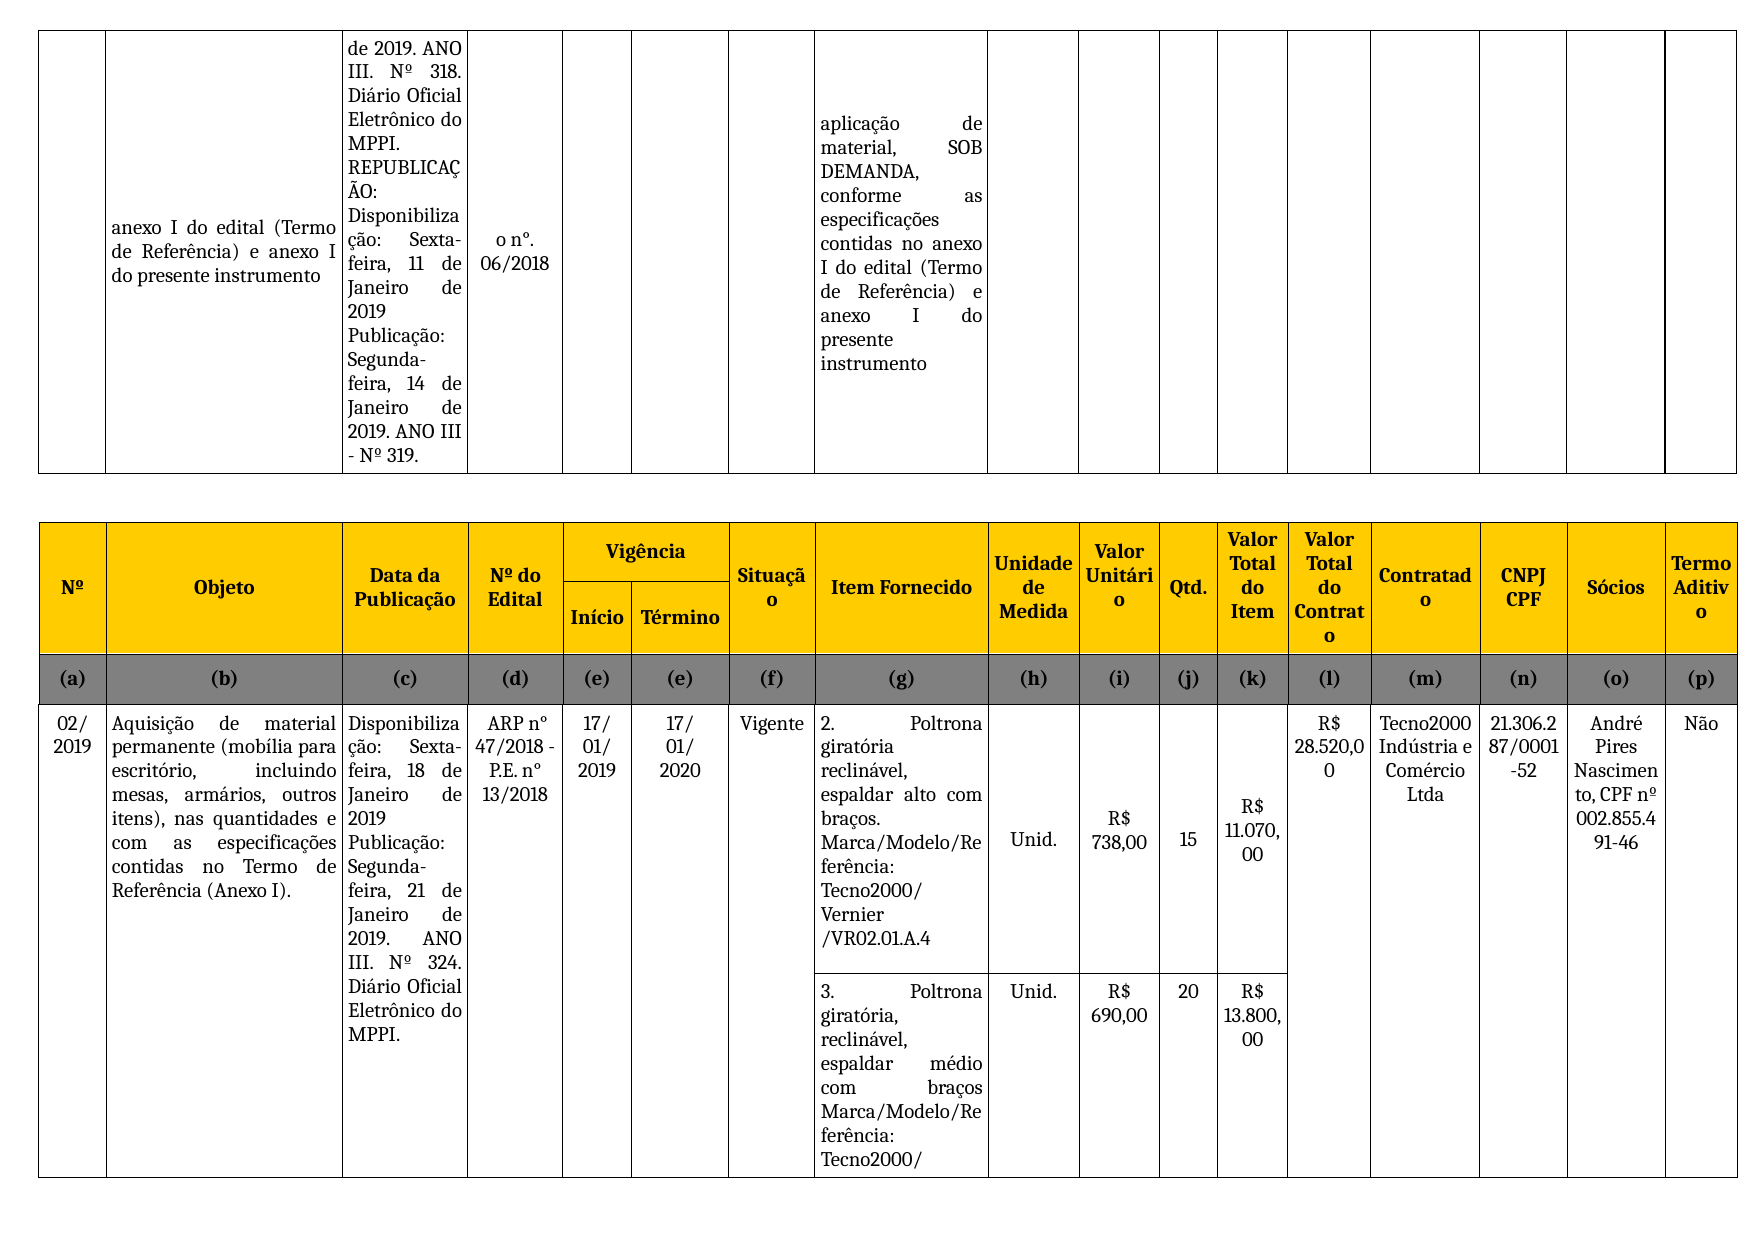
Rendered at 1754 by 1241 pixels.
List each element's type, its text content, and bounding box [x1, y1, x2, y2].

table_header Valor Unitário [1080, 523, 1159, 653]
table_cell (c) [343, 655, 468, 704]
table_cell (e) [632, 655, 729, 704]
table_cell Unid. [989, 705, 1079, 973]
table_cell R$ 11.070,00 [1218, 705, 1287, 973]
table_cell ARP n° 47/2018 - P.E. n° 13/2018 [468, 705, 562, 1177]
table_header Termo Aditivo [1666, 523, 1737, 653]
table_cell (d) [469, 655, 563, 704]
table_cell 17/ 01/ 2019 [563, 705, 631, 1177]
table_cell (a) [40, 655, 106, 704]
table_cell Unid. [989, 974, 1079, 1177]
table_header Valor Total do Contrato [1289, 523, 1371, 653]
table_cell 20 [1160, 974, 1217, 1177]
table_cell [39, 31, 105, 473]
table_cell - [1160, 31, 1217, 473]
table_cell anexo I do edital (Termo de Referência) e anexo I do presente instrumento [106, 31, 342, 473]
table_cell 3. Poltrona giratória, reclinável, espaldar médio com braços Marca/Modelo/Referência: Tecno2000/ [815, 974, 988, 1177]
table_cell de 2019. ANO III. Nº 318. Diário Oficial Eletrônico do MPPI. REPUBLICAÇÃO: Disponibilização: Sexta-feira, 11 de Janeiro de 2019 Publicação: Segunda-feira, 14 de Janeiro de 2019. ANO III - Nº 319. [343, 31, 467, 473]
table_cell 17/ 01/ 2020 [632, 705, 728, 1177]
table_cell Vigente [729, 705, 814, 1177]
table_cell (b) [107, 655, 342, 704]
table_cell - [1218, 31, 1287, 473]
table_cell aplicação de material, SOB DEMANDA, conforme as especificações contidas no anexo I do edital (Termo de Referência) e anexo I do presente instrumento [815, 31, 987, 473]
table_cell (k) [1218, 655, 1288, 704]
table_cell (j) [1160, 655, 1217, 704]
table_cell 02/ 2019 [39, 705, 106, 1177]
table_header Valor Total do Item [1218, 523, 1288, 653]
table_header CNPJ CPF [1481, 523, 1567, 653]
table_cell (m) [1372, 655, 1480, 704]
table_cell R$ 13.800,00 [1218, 974, 1287, 1177]
table_header Situação [730, 523, 815, 653]
table_cell R$ 28.520,00 [1288, 705, 1370, 1177]
table_cell (p) [1666, 655, 1737, 704]
table_cell [729, 31, 814, 473]
table_cell Não [1666, 705, 1737, 1177]
table_header Data da Publicação [343, 523, 468, 653]
table_cell - [1079, 31, 1159, 473]
table_cell [1371, 31, 1479, 473]
table_cell - [988, 31, 1078, 473]
table_cell (i) [1080, 655, 1159, 704]
table_cell André Pires Nascimento, CPF nº 002.855.491-46 [1568, 705, 1665, 1177]
table_cell [1288, 31, 1370, 473]
table_header Nº [40, 523, 106, 653]
table_cell (o) [1568, 655, 1665, 704]
table_header Objeto [107, 523, 342, 653]
table_cell 21.306.287/0001-52 [1480, 705, 1567, 1177]
table_cell 2. Poltrona giratória reclinável, espaldar alto com braços. Marca/Modelo/Referência: Tecno2000/ Vernier /VR02.01.A.4 [815, 705, 988, 973]
table_cell Disponibilização: Sexta-feira, 18 de Janeiro de 2019 Publicação: Segunda-feira, 21 de Janeiro de 2019. ANO III. Nº 324. Diário Oficial Eletrônico do MPPI. [343, 705, 467, 1177]
table_cell o n°. 06/2018 [468, 31, 562, 473]
table_cell [563, 31, 631, 473]
table_cell [632, 31, 728, 473]
table_cell Início [564, 582, 631, 653]
table_header Item Fornecido [816, 523, 988, 653]
table_cell Tecno2000 Indústria e Comércio Ltda [1371, 705, 1479, 1177]
table_cell R$ 738,00 [1080, 705, 1159, 973]
table_header Sócios [1568, 523, 1665, 653]
table_cell (l) [1289, 655, 1371, 704]
table_header Contratado [1372, 523, 1480, 653]
table_cell 15 [1160, 705, 1217, 973]
table_cell R$ 690,00 [1080, 974, 1159, 1177]
table_header Nº do Edital [469, 523, 563, 653]
table_cell [1480, 31, 1566, 473]
table_cell (f) [730, 655, 815, 704]
table_header Vigência [564, 523, 729, 581]
table_cell (e) [564, 655, 631, 704]
table_cell (h) [989, 655, 1079, 704]
table_cell Aquisição de material permanente (mobília para escritório, incluindo mesas, armários, outros itens), nas quantidades e com as especificações contidas no Termo de Referência (Anexo I). [107, 705, 342, 1177]
table_cell [1666, 31, 1736, 473]
table_header Qtd. [1160, 523, 1217, 653]
table_header Unidade de Medida [989, 523, 1079, 653]
table_cell [1567, 31, 1664, 473]
table_cell Término [632, 582, 729, 653]
table_cell (n) [1481, 655, 1567, 704]
table_cell (g) [816, 655, 988, 704]
